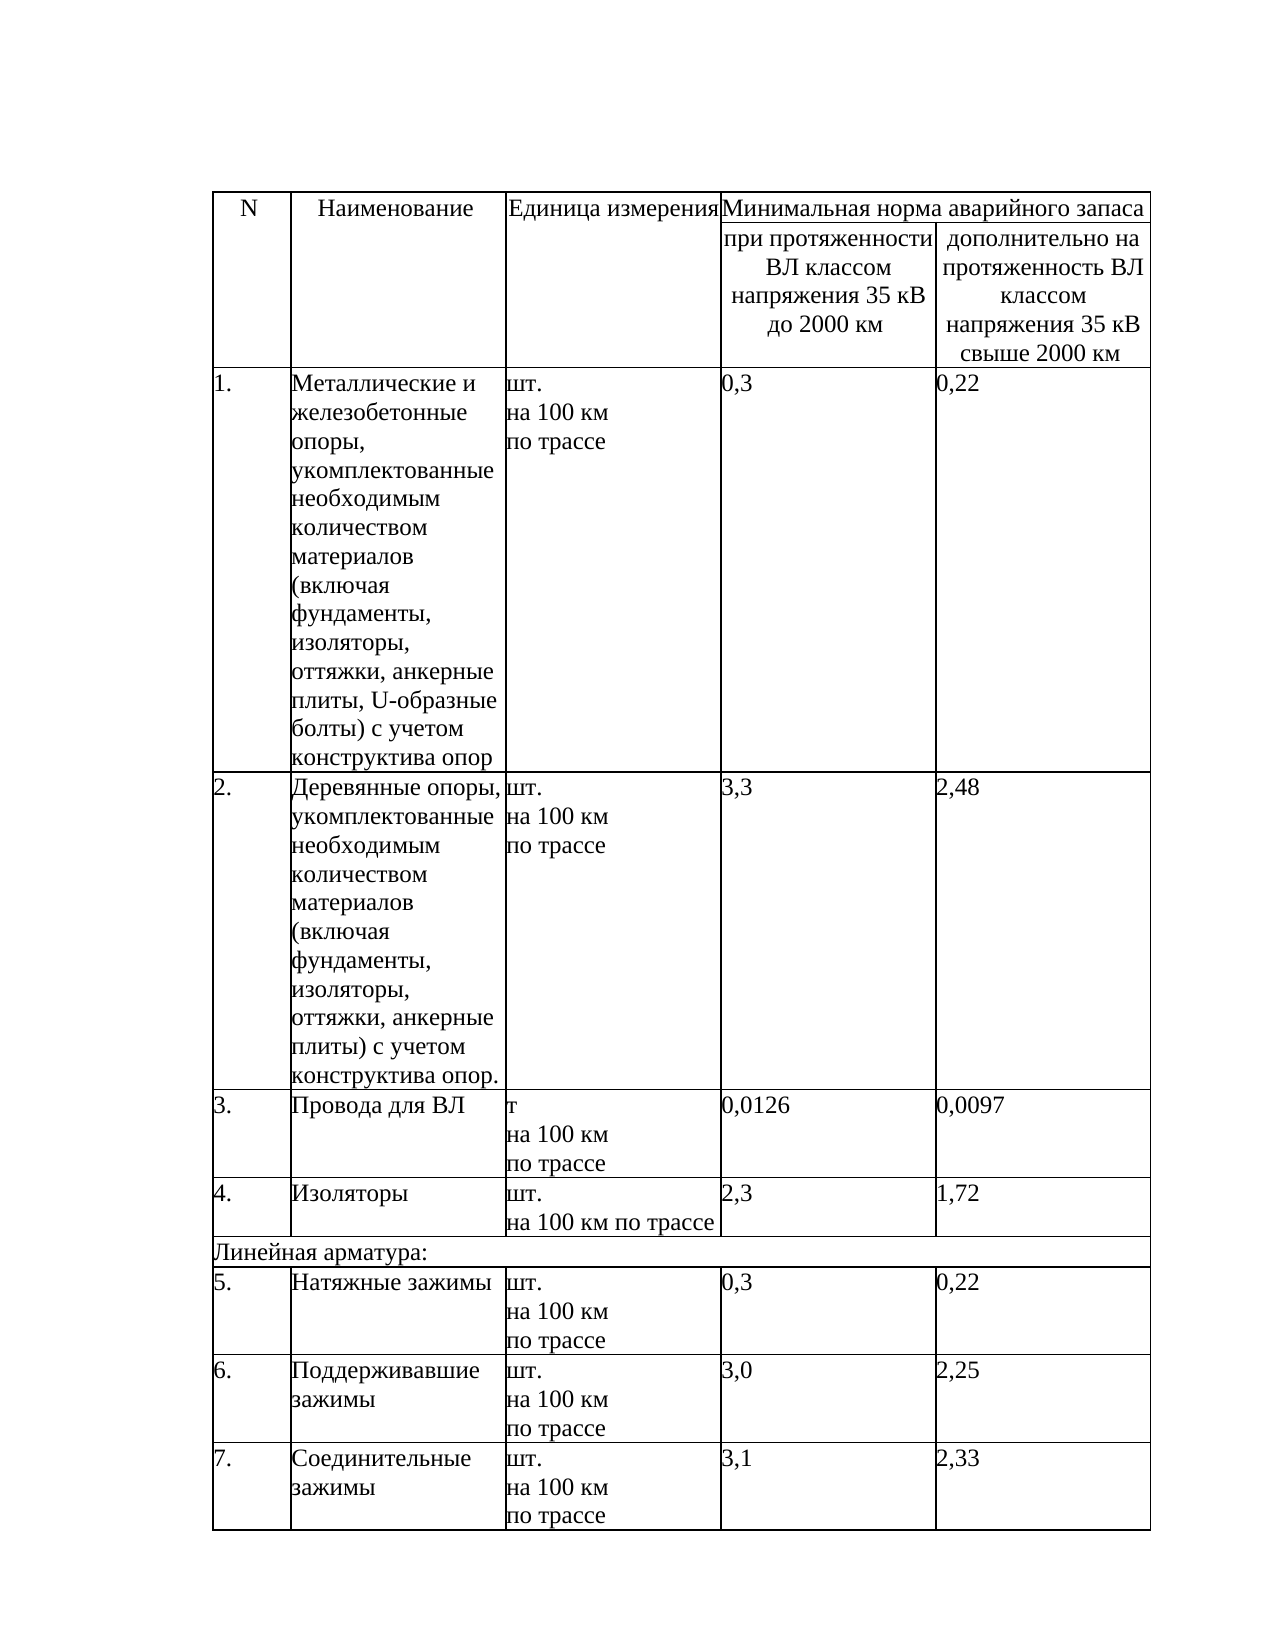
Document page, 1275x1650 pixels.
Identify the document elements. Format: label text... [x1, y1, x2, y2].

table_cell 2,48 [937, 773, 1150, 1089]
table_cell 0,0097 [937, 1090, 1150, 1177]
table_cell Линейная арматура: [214, 1237, 1150, 1266]
table_cell шт. на 100 км по трассе [507, 1268, 720, 1354]
table_cell 0,22 [937, 1268, 1150, 1354]
table_cell Деревянные опоры, укомплектованные необходимым количеством материалов (включая фундаменты, изоляторы, оттяжки, анкерные плиты) с учетом конструктива опор. [292, 773, 505, 1089]
table_cell 3. [214, 1090, 290, 1177]
table_cell 0,3 [722, 368, 935, 771]
table_cell 0,3 [722, 1268, 935, 1354]
table_cell 3,1 [722, 1443, 935, 1529]
table_cell 0,0126 [722, 1090, 935, 1177]
table_cell 2,3 [722, 1178, 935, 1236]
table_cell 3,3 [722, 773, 935, 1089]
table_cell шт. на 100 км по трассе [507, 368, 720, 771]
table_cell шт. на 100 км по трассе [507, 773, 720, 1089]
table_cell дополнительно на протяженность ВЛ классом напряжения 35 кВ свыше 2000 км [937, 223, 1150, 367]
table_cell 3,0 [722, 1355, 935, 1442]
table_cell 1,72 [937, 1178, 1150, 1236]
table_cell шт. на 100 км по трассе [507, 1443, 720, 1529]
table_cell 2. [214, 773, 290, 1089]
table_cell шт. на 100 км по трассе [507, 1355, 720, 1442]
table_header Минимальная норма аварийного запаса [722, 193, 1150, 222]
table_cell Соединительные зажимы [292, 1443, 505, 1529]
table_cell 4. [214, 1178, 290, 1236]
table_cell Поддерживавшие зажимы [292, 1355, 505, 1442]
table_cell 2,25 [937, 1355, 1150, 1442]
table_cell т на 100 км по трассе [507, 1090, 720, 1177]
table_cell Натяжные зажимы [292, 1268, 505, 1354]
table_cell 0,22 [937, 368, 1150, 771]
table_cell 6. [214, 1355, 290, 1442]
table_cell Изоляторы [292, 1178, 505, 1236]
table_header Единица измерения [507, 193, 720, 367]
table_cell при протяженности ВЛ классом напряжения 35 кВ до 2000 км [722, 223, 935, 367]
table_cell Провода для ВЛ [292, 1090, 505, 1177]
table_cell шт. на 100 км по трассе [507, 1178, 720, 1236]
table_cell 2,33 [937, 1443, 1150, 1529]
table_cell 1. [214, 368, 290, 771]
table_header Наименование [292, 193, 505, 367]
table_header N [214, 193, 290, 367]
table_cell Металлические и железобетонные опоры, укомплектованные необходимым количеством материалов (включая фундаменты, изоляторы, оттяжки, анкерные плиты, U-образные болты) с учетом конструктива опор [292, 368, 505, 771]
table_cell 5. [214, 1268, 290, 1354]
table_cell 7. [214, 1443, 290, 1529]
